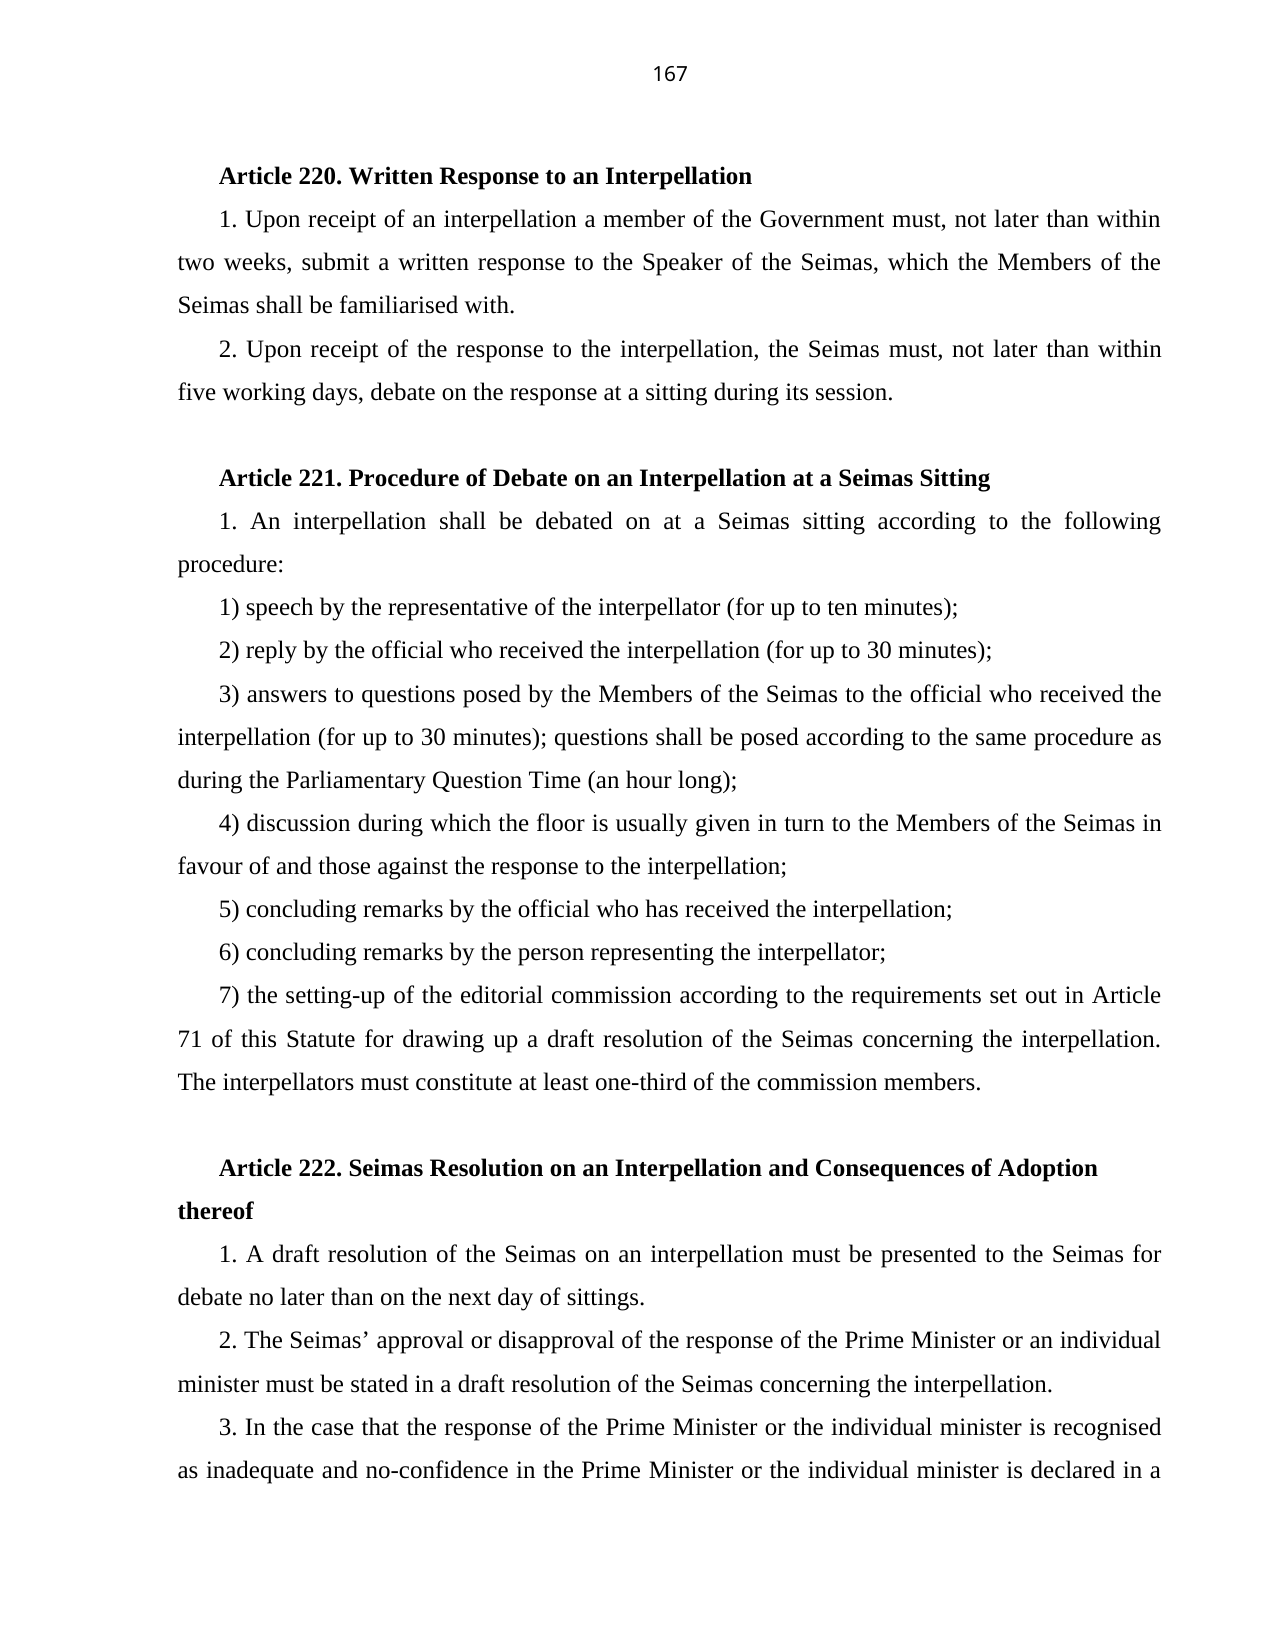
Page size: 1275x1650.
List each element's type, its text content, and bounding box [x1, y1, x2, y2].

text Article 222. Seimas Resolution on an Interpellation and Consequences of Adoption thereof [177, 1153, 1163, 1225]
text 2. Upon receipt of the response to the interpellation, the Seimas must, not later than within five working days, debate on the response at a sitting during its session. [177, 334, 1163, 406]
text 6) concluding remarks by the person representing the interpellator; [177, 937, 1163, 966]
text 2. The Seimas’ approval or disapproval of the response of the Prime Minister or an individual minister must be stated in a draft resolution of the Seimas concerning the interpellation. [177, 1326, 1163, 1397]
text 7) the setting-up of the editorial commission according to the requirements set out in Article 71 of this Statute for drawing up a draft resolution of the Seimas concerning the interpellation. The interpellators must constitute at least one-third of the commission members. [177, 981, 1163, 1096]
text 3) answers to questions posed by the Members of the Seimas to the official who received the interpellation (for up to 30 minutes); questions shall be posed according to the same procedure as during the Parliamentary Question Time (an hour long); [177, 679, 1163, 794]
text 1. Upon receipt of an interpellation a member of the Government must, not later than within two weeks, submit a written response to the Speaker of the Seimas, which the Members of the Seimas shall be familiarised with. [177, 204, 1163, 319]
text 1. An interpellation shall be debated on at a Seimas sitting according to the following procedure: [177, 506, 1163, 578]
text 1. A draft resolution of the Seimas on an interpellation must be presented to the Seimas for debate no later than on the next day of sittings. [177, 1239, 1163, 1311]
text Article 221. Procedure of Debate on an Interpellation at a Seimas Sitting [177, 463, 1163, 492]
text 1) speech by the representative of the interpellator (for up to ten minutes); [177, 592, 1163, 621]
text 4) discussion during which the floor is usually given in turn to the Members of the Seimas in favour of and those against the response to the interpellation; [177, 808, 1163, 880]
text 5) concluding remarks by the official who has received the interpellation; [177, 894, 1163, 923]
text 3. In the case that the response of the Prime Minister or the individual minister is recognised as inadequate and no-confidence in the Prime Minister or the individual minister is declared in a [177, 1412, 1163, 1484]
text 2) reply by the official who received the interpellation (for up to 30 minutes); [177, 636, 1163, 664]
text Article 220. Written Response to an Interpellation [177, 161, 1163, 190]
